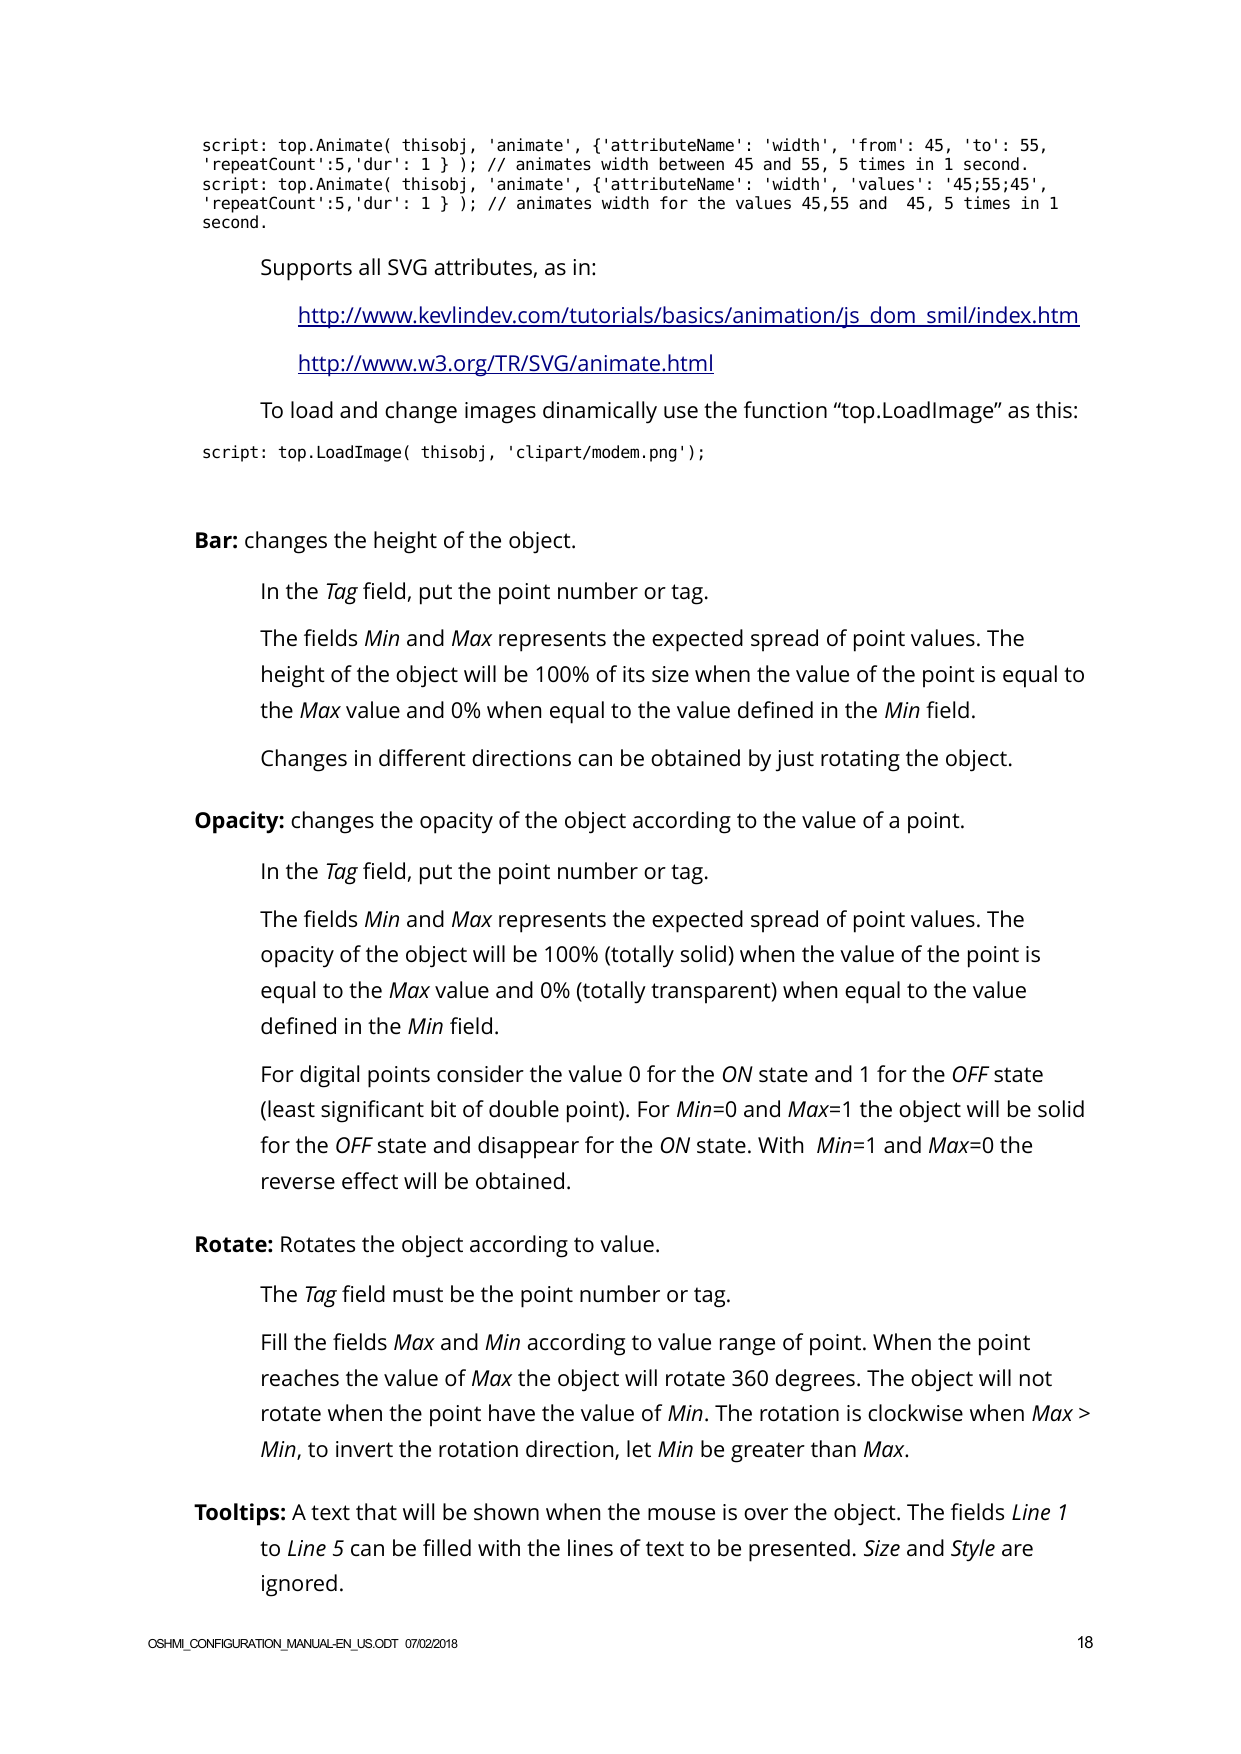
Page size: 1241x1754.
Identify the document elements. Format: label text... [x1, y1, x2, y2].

text Tooltips: A text that will be shown when the mouse is over the object. The fields Line 1 to Line 5 can be filled with the lines of text to be presented. Size and Style are ignored. [194, 1497, 1093, 1598]
text In the Tag field, put the point number or tag. [260, 856, 1093, 886]
text In the Tag field, put the point number or tag. [260, 576, 1093, 606]
text For digital points consider the value 0 for the ON state and 1 for the OFF state (least significant bit of double point). For Min=0 and Max=1 the object will be solid for the OFF state and disappear for the ON state. With Min=1 and Max=0 the reverse effect will be obtained. [260, 1059, 1093, 1196]
text Bar: changes the height of the object. [194, 525, 1093, 555]
text script: top.Animate( thisobj, 'animate', {'attributeName': 'width', 'values': '45;55;45', 'repeatCount':5,'dur': 1 } ); // animates width for the values 45,55 and 45, 5 times in 1 second. [202, 174, 1093, 233]
text script: top.LoadImage( thisobj, 'clipart/modem.png'); [202, 443, 1093, 462]
text http://www.kevlindev.com/tutorials/basics/animation/js_dom_smil/index.htm [298, 300, 1093, 329]
text http://www.w3.org/TR/SVG/animate.html [298, 347, 1093, 377]
text Fill the fields Max and Min according to value range of point. When the point reaches the value of Max the object will rotate 360 degrees. The object will not rotate when the point have the value of Min. The rotation is clockwise when Max > Min, to invert the rotation direction, let Min be greater than Max. [260, 1327, 1093, 1464]
text Supports all SVG attributes, as in: [260, 252, 1093, 282]
text script: top.Animate( thisobj, 'animate', {'attributeName': 'width', 'from': 45, 'to': 55, 'repeatCount':5,'dur': 1 } ); // animates width between 45 and 55, 5 times in 1 second. [202, 136, 1093, 174]
text The fields Min and Max represents the expected spread of point values. The opacity of the object will be 100% (totally solid) when the value of the point is equal to the Max value and 0% (totally transparent) when equal to the value defined in the Min field. [260, 904, 1093, 1041]
text Opacity: changes the opacity of the object according to the value of a point. [194, 805, 1093, 835]
text The fields Min and Max represents the expected spread of point values. The height of the object will be 100% of its size when the value of the point is equal to the Max value and 0% when equal to the value defined in the Min field. [260, 623, 1093, 725]
text The Tag field must be the point number or tag. [260, 1279, 1093, 1309]
text Rotate: Rotates the object according to value. [194, 1228, 1093, 1258]
text Changes in different directions can be obtained by just rotating the object. [260, 743, 1093, 772]
text To load and change images dinamically use the function “top.LoadImage” as this: [260, 395, 1093, 425]
